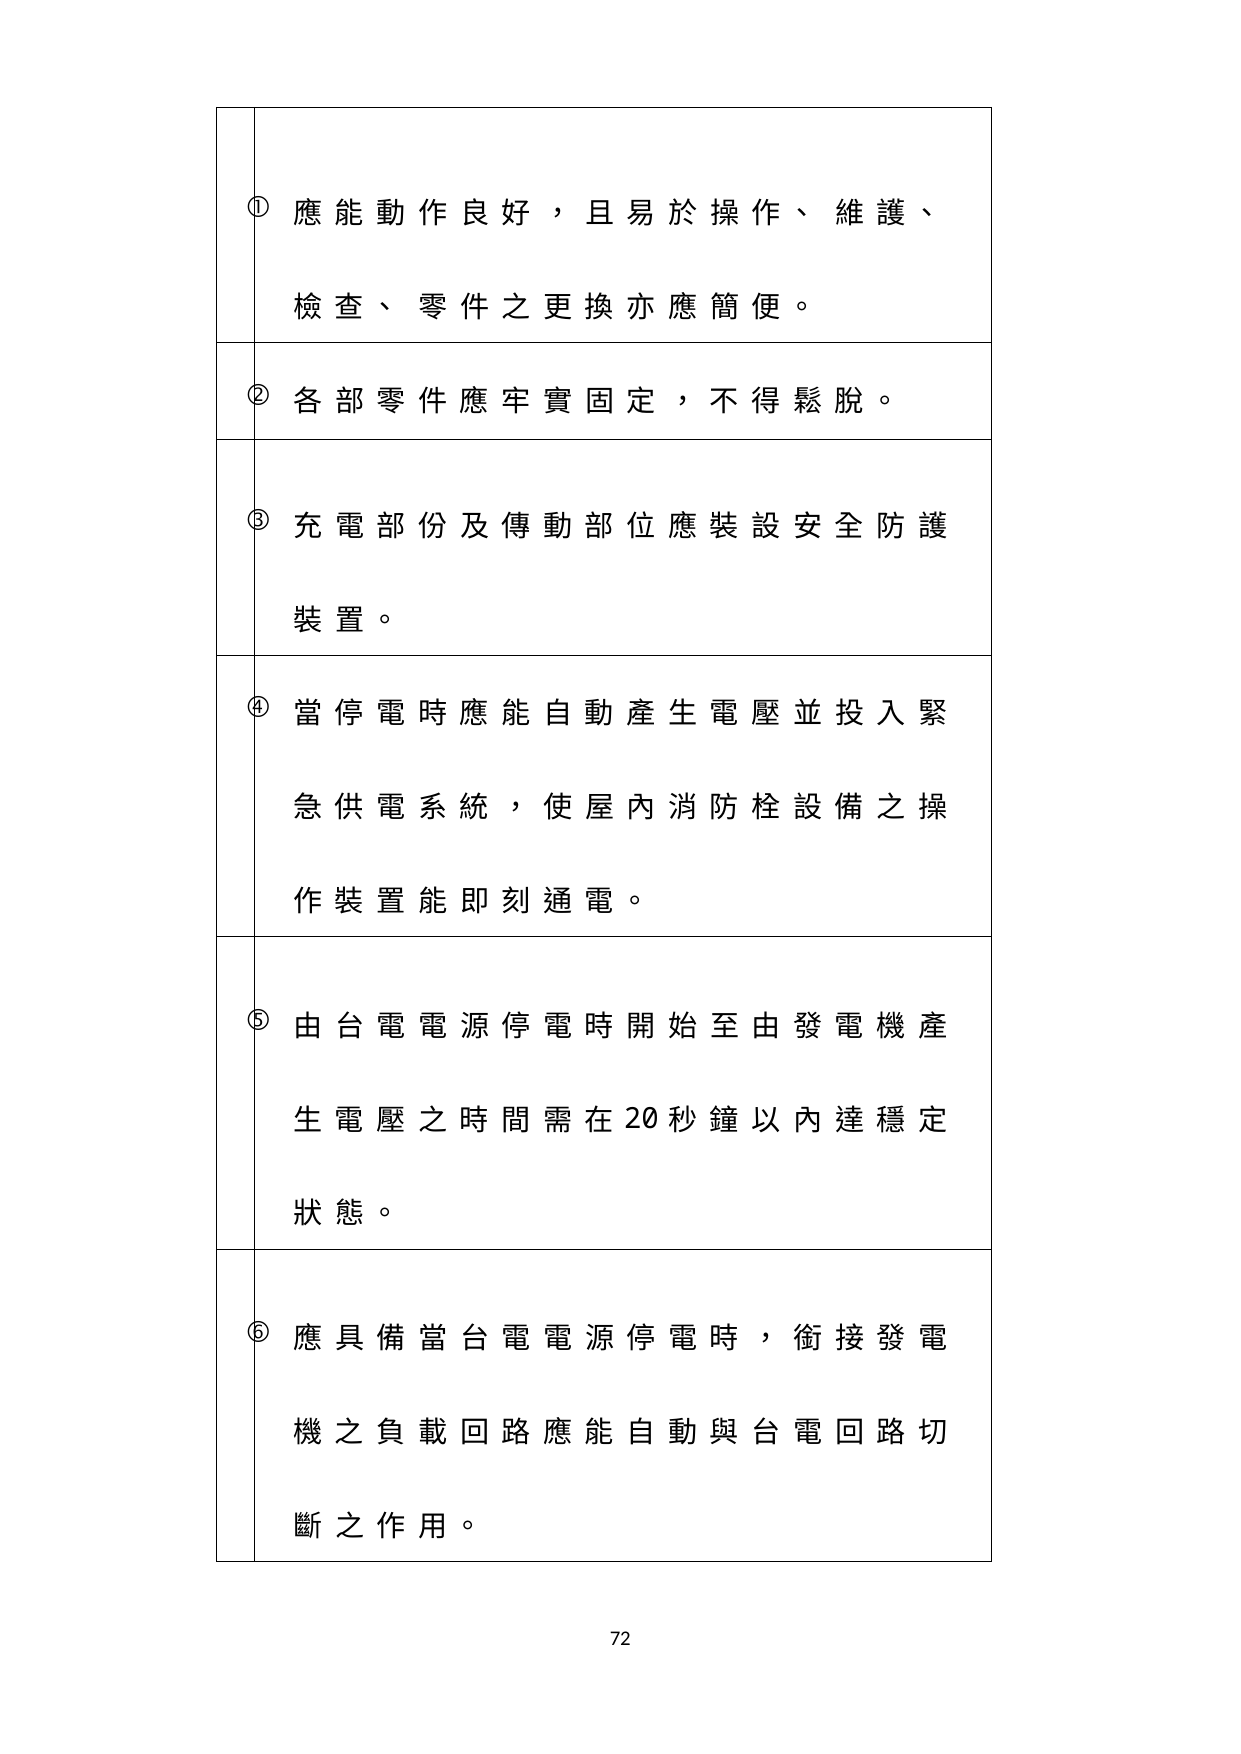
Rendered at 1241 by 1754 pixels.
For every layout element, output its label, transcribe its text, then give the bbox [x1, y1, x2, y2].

table_cell  [217, 343, 254, 438]
table_cell 各部零件應牢實固定，不得鬆脫。 [255, 343, 991, 438]
table_cell  [249, 699, 254, 714]
table_cell 當停電時應能自動產生電壓並投入緊急供電系統，使屋內消防栓設備之操作裝置能即刻通電。 [255, 656, 991, 936]
table_cell 由台電電源停電時開始至由發電機產生電壓之時間需在20秒鐘以內達穩定狀態。 [255, 937, 991, 1248]
table_header  [217, 108, 254, 342]
table_cell 充電部份及傳動部位應裝設安全防護裝置。 [255, 440, 991, 655]
table_cell 應具備當台電電源停電時，銜接發電機之負載回路應能自動與台電回路切斷之作用。 [255, 1250, 991, 1561]
table_cell  [249, 512, 254, 527]
table_cell  [217, 656, 254, 936]
table_cell  [217, 1250, 254, 1561]
table_header  [249, 199, 254, 214]
table_cell  [249, 1324, 254, 1339]
table_cell  [217, 937, 254, 1248]
table_header 應能動作良好，且易於操作、維護、檢查、零件之更換亦應簡便。 [255, 108, 991, 342]
table_cell  [249, 387, 254, 402]
table_cell  [217, 440, 254, 655]
table_cell  [249, 1012, 254, 1027]
